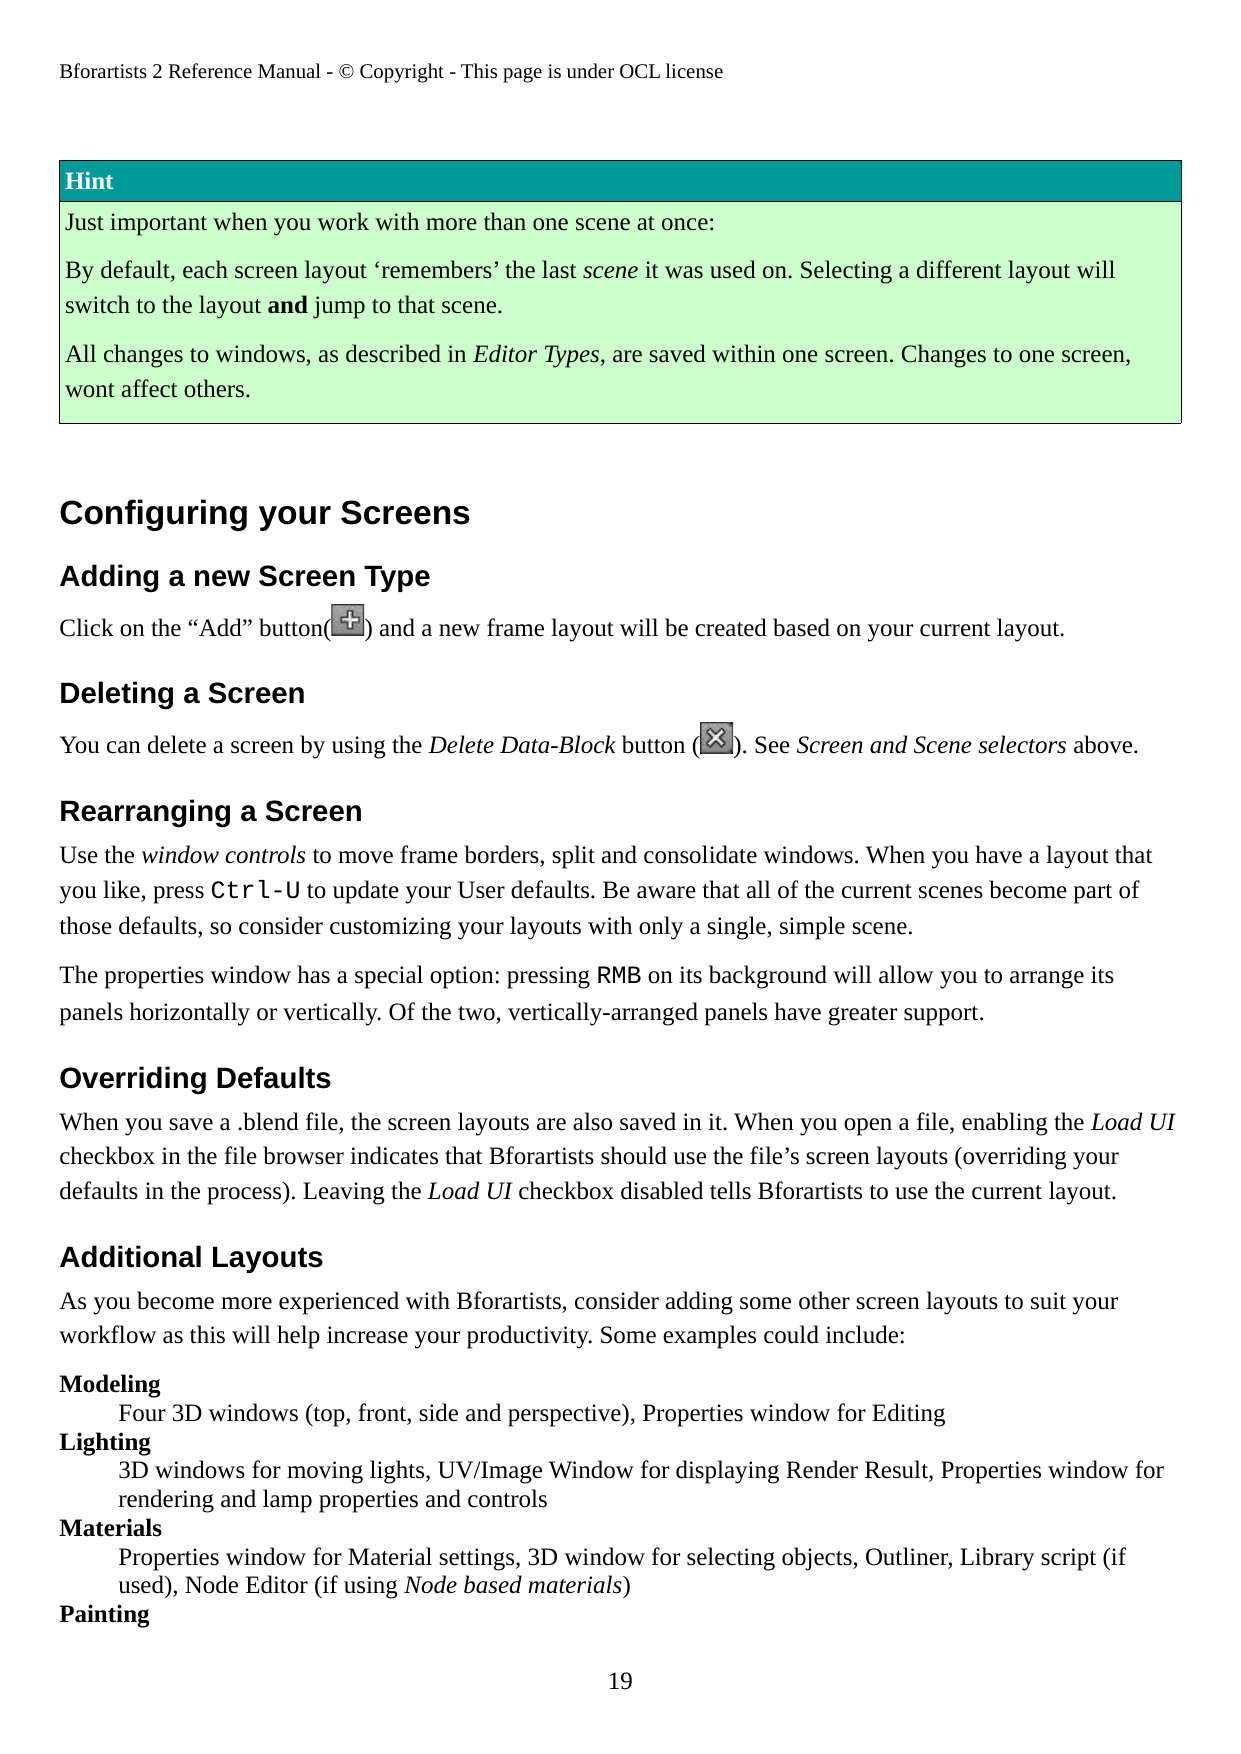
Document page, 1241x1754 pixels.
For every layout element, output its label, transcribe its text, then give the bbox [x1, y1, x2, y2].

list 3D windows for moving lights, UV/Image Window for displaying Render Result, Properties window for rendering and lamp properties and controls [118, 1456, 1181, 1513]
text You can delete a screen by using the Delete Data-Block button (). See Screen and Scene selectors above. [59, 722, 1181, 759]
subtitle Configuring your Screens [59, 493, 1181, 531]
subtitle Adding a new Screen Type [59, 558, 1181, 592]
text As you become more experienced with Bforartists, consider adding some other screen layouts to suit your workflow as this will help increase your productivity. Some examples could include: [59, 1286, 1181, 1349]
subtitle Materials [59, 1513, 1181, 1542]
text When you save a .blend file, the screen layouts are also saved in it. When you open a file, enabling the Load UI checkbox in the file browser indicates that Bforartists should use the file’s screen layouts (overriding your defaults in the process). Leaving the Load UI checkbox disabled tells Bforartists to use the current layout. [59, 1107, 1181, 1204]
subtitle Deleting a Screen [59, 676, 1181, 710]
table_header Hint [60, 161, 1181, 201]
table_cell Just important when you work with more than one scene at once: By default, each screen layout ‘remembers’ the last scene it was used on. Selecting a different layout will switch to the layout and jump to that scene. All changes to windows, as described in Editor Types, are saved within one screen. Changes to one screen, wont affect others. [60, 202, 1181, 423]
list Properties window for Material settings, 3D window for selecting objects, Outliner, Library script (if used), Node Editor (if using Node based materials) [118, 1542, 1181, 1599]
text Click on the “Add” button() and a new frame layout will be created based on your current layout. [59, 605, 1181, 641]
picture [700, 722, 734, 754]
picture [331, 604, 365, 636]
subtitle Painting [59, 1599, 1181, 1628]
text The properties window has a special option: pressing RMB on its background will allow you to arrange its panels horizontally or vertically. Of the two, vertically-arranged panels have greater support. [59, 960, 1181, 1026]
subtitle Lighting [59, 1427, 1181, 1456]
subtitle Modeling [59, 1369, 1181, 1398]
subtitle Overriding Defaults [59, 1061, 1181, 1094]
subtitle Additional Layouts [59, 1239, 1181, 1273]
text Use the window controls to move frame borders, split and consolidate windows. When you have a layout that you like, press Ctrl-U to update your User defaults. Be aware that all of the current scenes become part of those defaults, so consider customizing your layouts with only a single, simple scene. [59, 840, 1181, 940]
subtitle Rearranging a Screen [59, 794, 1181, 828]
list Four 3D windows (top, front, side and perspective), Properties window for Editing [118, 1398, 1181, 1427]
